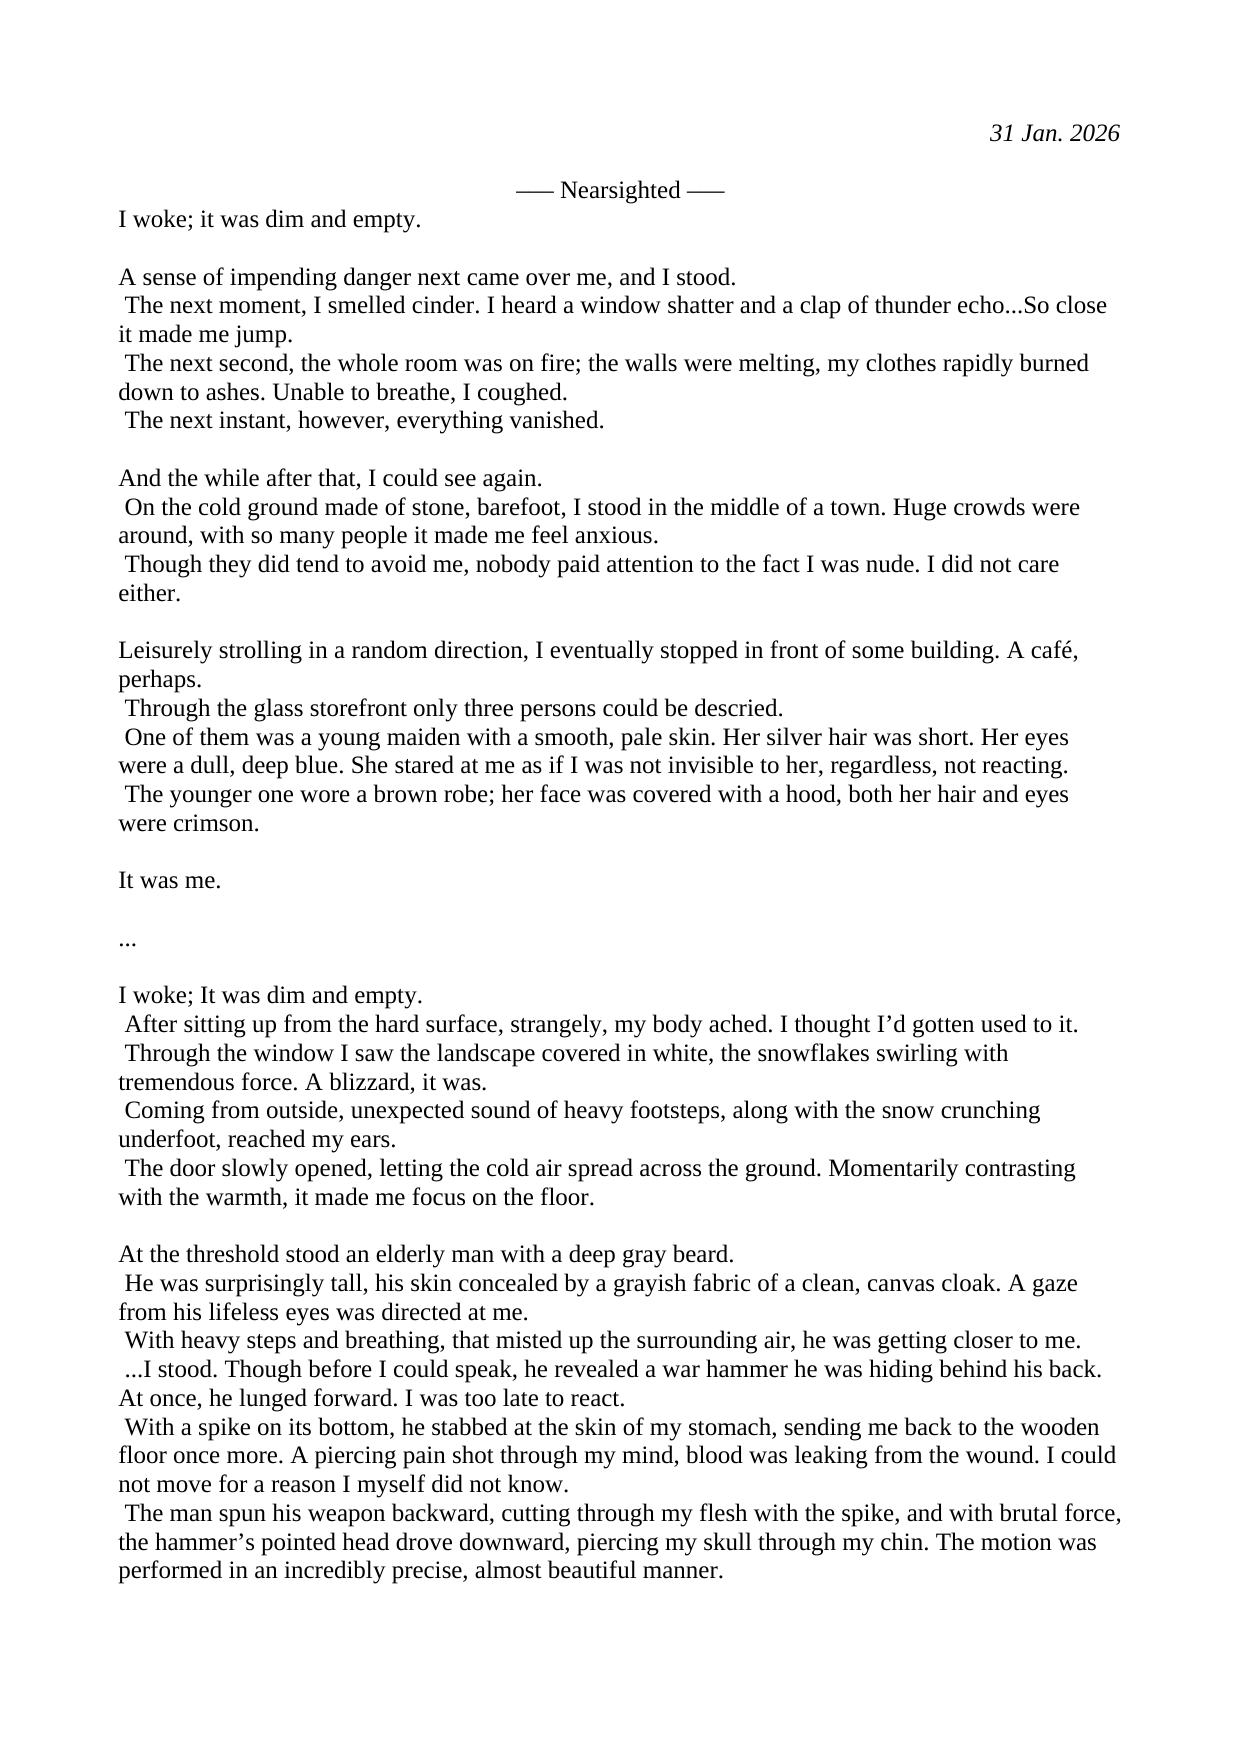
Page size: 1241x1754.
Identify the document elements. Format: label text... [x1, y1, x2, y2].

text Though they did tend to avoid me, nobody paid attention to the fact I was nude. I did not care either. [118, 549, 1122, 607]
text The door slowly opened, letting the cold air spread across the ground. Momentarily contrasting with the warmth, it made me focus on the floor. [118, 1153, 1122, 1211]
text The next second, the whole room was on fire; the walls were melting, my clothes rapidly burned down to ashes. Unable to breathe, I coughed. [118, 348, 1122, 406]
text ––– Nearsighted ––– [118, 176, 1122, 204]
text 31 Jan. 2026 [118, 118, 1122, 147]
text The next moment, I smelled cinder. I heard a window shatter and a clap of thunder echo...So close it made me jump. [118, 291, 1122, 348]
text Through the glass storefront only three persons could be descried. [118, 693, 1122, 722]
text The man spun his weapon backward, cutting through my flesh with the spike, and with brutal force, the hammer’s pointed head drove downward, piercing my skull through my chin. The motion was performed in an incredibly precise, almost beautiful manner. [118, 1498, 1122, 1584]
text I woke; It was dim and empty. [118, 981, 1122, 1009]
text He was surprisingly tall, his skin concealed by a grayish fabric of a clean, canvas cloak. A gaze from his lifeless eyes was directed at me. [118, 1268, 1122, 1326]
text Through the window I saw the landscape covered in white, the snowflakes swirling with tremendous force. A blizzard, it was. [118, 1038, 1122, 1096]
text A sense of impending danger next came over me, and I stood. [118, 262, 1122, 291]
text Leisurely strolling in a random direction, I eventually stopped in front of some building. A café, perhaps. [118, 636, 1122, 693]
text The next instant, however, everything vanished. [118, 406, 1122, 434]
text ...I stood. Though before I could speak, he revealed a war hammer he was hiding behind his back. At once, he lunged forward. I was too late to react. [118, 1354, 1122, 1412]
text It was me. [118, 866, 1122, 894]
text And the while after that, I could see again. [118, 463, 1122, 492]
text With heavy steps and breathing, that misted up the surrounding air, he was getting closer to me. [118, 1326, 1122, 1354]
text At the threshold stood an elderly man with a deep gray beard. [118, 1239, 1122, 1268]
text ... [118, 923, 1122, 952]
text One of them was a young maiden with a smooth, pale skin. Her silver hair was short. Her eyes were a dull, deep blue. She stared at me as if I was not invisible to her, regardless, not reacting. [118, 722, 1122, 779]
text Coming from outside, unexpected sound of heavy footsteps, along with the snow crunching underfoot, reached my ears. [118, 1096, 1122, 1153]
text With a spike on its bottom, he stabbed at the skin of my stomach, sending me back to the wooden floor once more. A piercing pain shot through my mind, blood was leaking from the wound. I could not move for a reason I myself did not know. [118, 1412, 1122, 1498]
text The younger one wore a brown robe; her face was covered with a hood, both her hair and eyes were crimson. [118, 779, 1122, 837]
text After sitting up from the hard surface, strangely, my body ached. I thought I’d gotten used to it. [118, 1009, 1122, 1038]
text I woke; it was dim and empty. [118, 204, 1122, 233]
text On the cold ground made of stone, barefoot, I stood in the middle of a town. Huge crowds were around, with so many people it made me feel anxious. [118, 492, 1122, 549]
